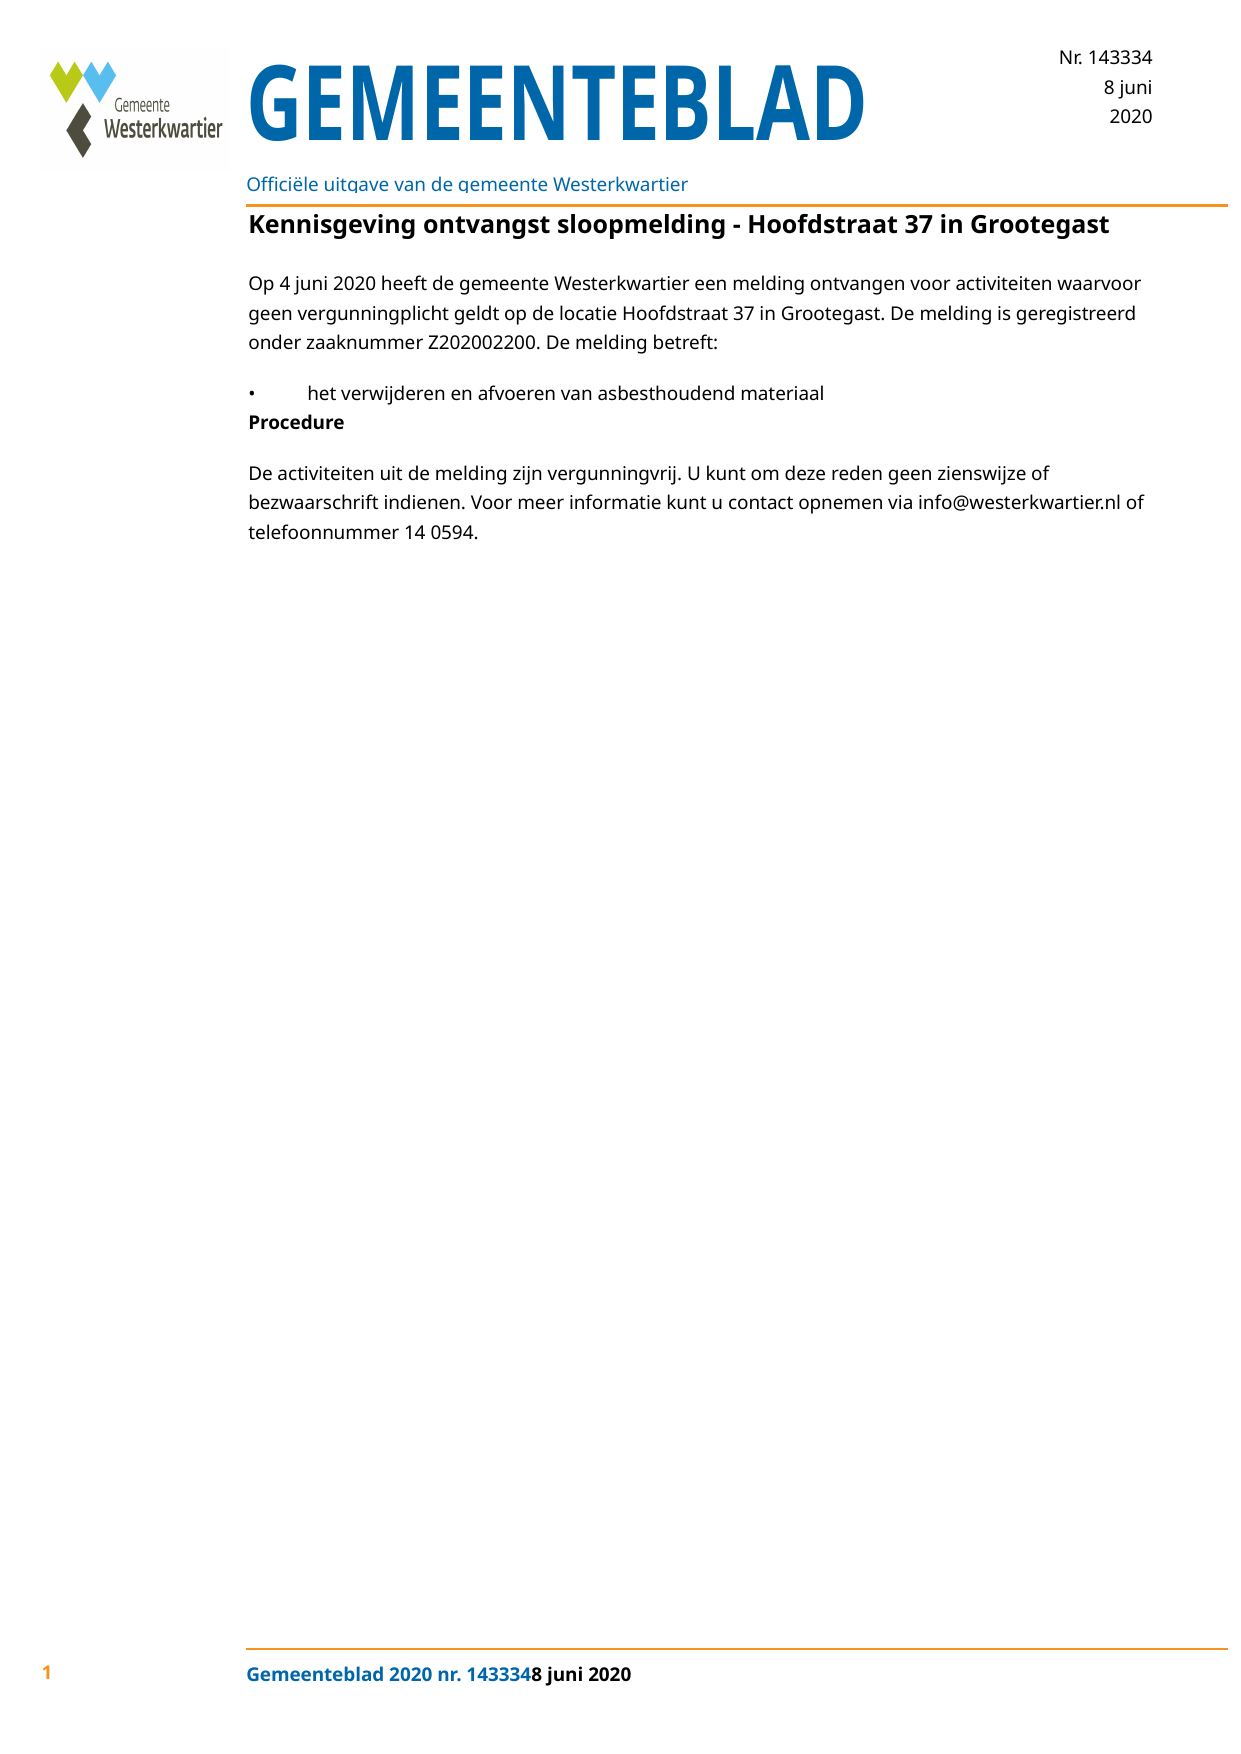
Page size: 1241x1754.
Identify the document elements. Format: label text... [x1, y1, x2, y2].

picture [41, 47, 231, 172]
text Op 4 juni 2020 heeft de gemeente Westerkwartier een melding ontvangen voor activiteiten waarvoor geen vergunningplicht geldt op de locatie Hoofdstraat 37 in Grootegast. De melding is geregistreerd onder zaaknummer Z202002200. De melding betreft: [248, 270, 1152, 355]
list het verwijderen en afvoeren van asbesthoudend materiaal [248, 380, 1152, 406]
text Kennisgeving ontvangst sloopmelding - Hoofdstraat 37 in Grootegast [248, 207, 1152, 241]
text De activiteiten uit de melding zijn vergunningvrij. U kunt om deze reden geen zienswijze of bezwaarschrift indienen. Voor meer informatie kunt u contact opnemen via info@westerkwartier.nl of telefoonnummer 14 0594. [248, 460, 1152, 545]
text Procedure [248, 409, 1152, 435]
